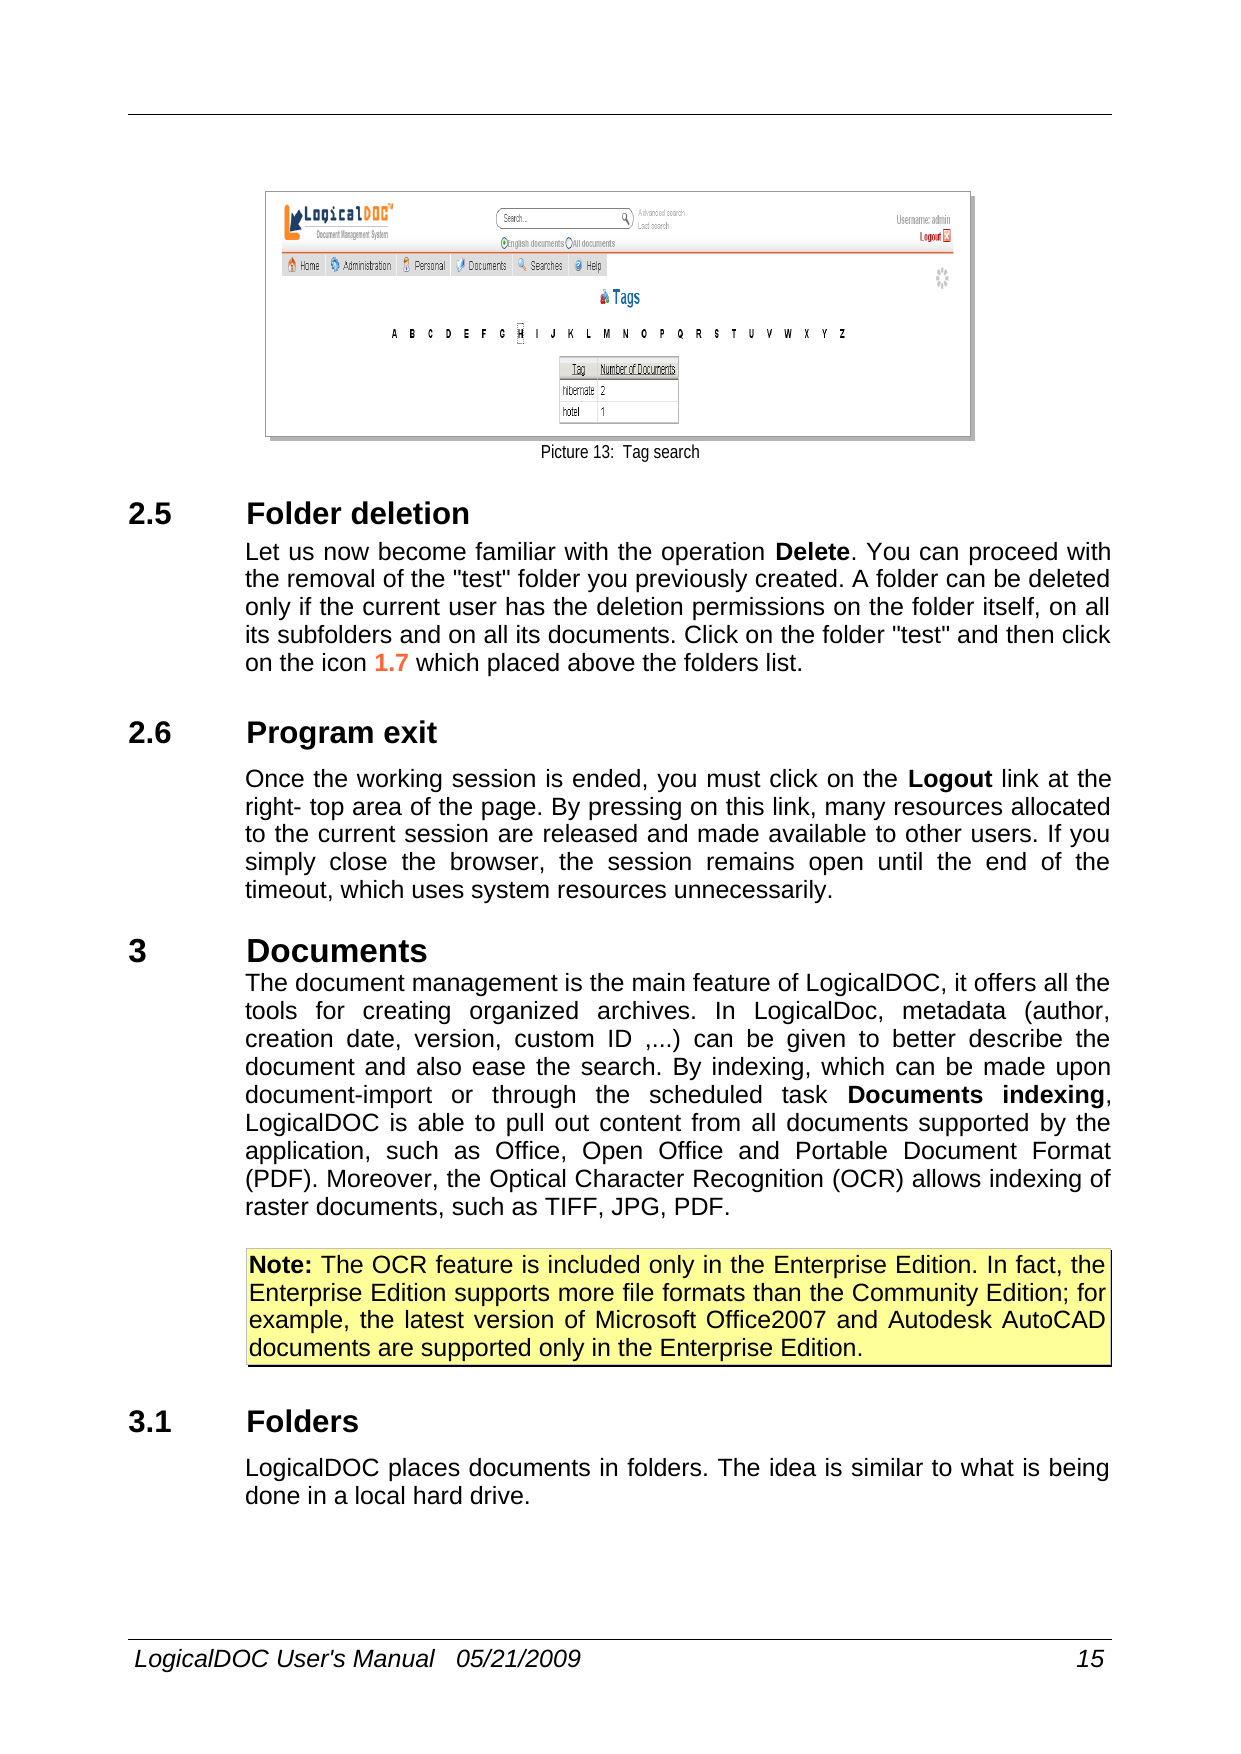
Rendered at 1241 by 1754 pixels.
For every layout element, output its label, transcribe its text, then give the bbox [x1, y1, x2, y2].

text Note: The OCR feature is included only in the Enterprise Edition. In fact, the Enterprise Edition supports more file formats than the Community Edition; for example, the latest version of Microsoft Office2007 and Autodesk AutoCAD documents are supported only in the Enterprise Edition. [247, 1249, 1110, 1364]
subtitle Folders [128, 1404, 1112, 1439]
text Let us now become familiar with the operation Delete. You can proceed with the removal of the "test" folder you previously created. A folder can be deleted only if the current user has the deletion permissions on the folder itself, on all its subfolders and on all its documents. Click on the folder "test" and then click on the icon 1.7 which placed above the folders list. [245, 537, 1112, 677]
subtitle Program exit [128, 715, 1112, 749]
list Picture 13: Tag search [267, 437, 973, 463]
subtitle Documents [128, 932, 1112, 969]
picture [282, 200, 954, 428]
subtitle Folder deletion [128, 150, 1112, 531]
text The document management is the main feature of LogicalDOC, it offers all the tools for creating organized archives. In LogicalDoc, metadata (author, creation date, version, custom ID ,...) can be given to better describe the document and also ease the search. By indexing, which can be made upon document-import or through the scheduled task Documents indexing, LogicalDOC is able to pull out content from all documents supported by the application, such as Office, Open Office and Portable Document Format (PDF). Moreover, the Optical Character Recognition (OCR) allows indexing of raster documents, such as TIFF, JPG, PDF. [245, 969, 1112, 1220]
text Once the working session is ended, you must click on the Logout link at the right- top area of the page. By pressing on this link, many resources allocated to the current session are released and made available to other users. If you simply close the browser, the session remains open until the end of the timeout, which uses system resources unnecessarily. [245, 764, 1112, 904]
text LogicalDOC places documents in folders. The idea is similar to what is being done in a local hard drive. [245, 1454, 1112, 1510]
